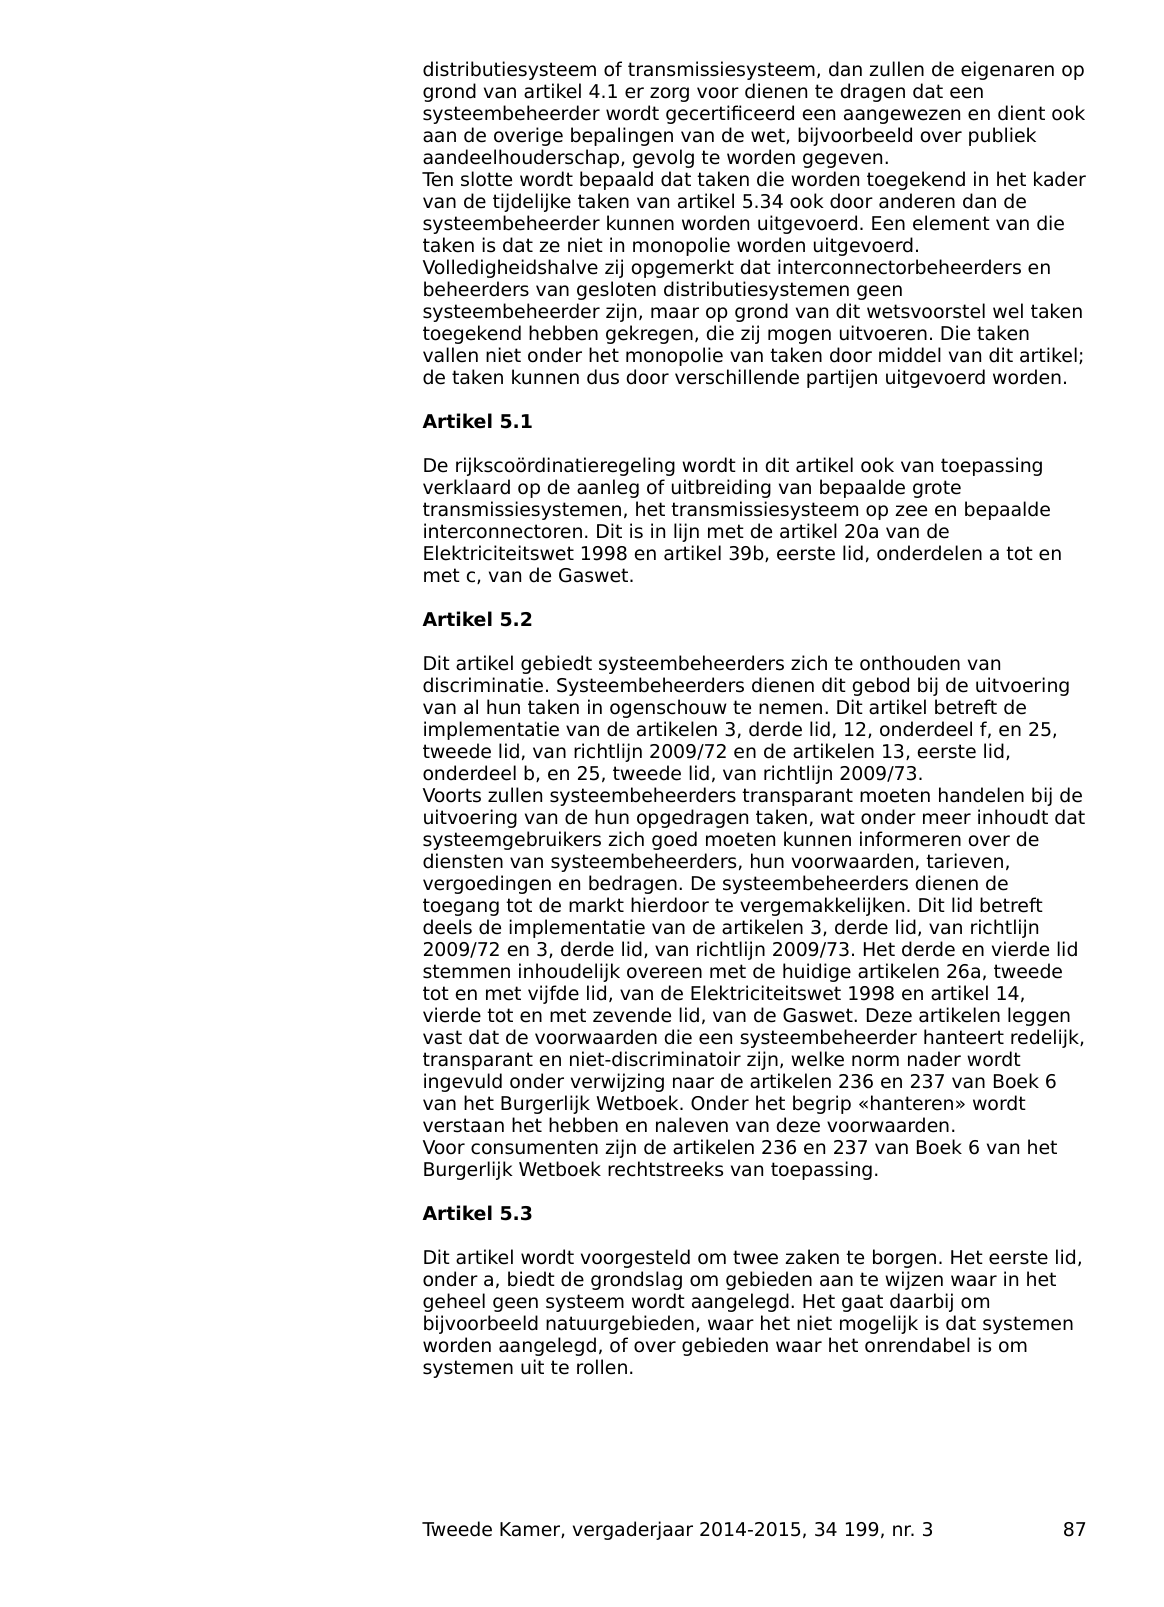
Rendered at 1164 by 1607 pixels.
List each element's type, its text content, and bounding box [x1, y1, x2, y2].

subtitle Artikel 5.2 [422, 609, 1087, 631]
text Ten slotte wordt bepaald dat taken die worden toegekend in het kader van de tijdelijke taken van artikel 5.34 ook door anderen dan de systeembeheerder kunnen worden uitgevoerd. Een element van die taken is dat ze niet in monopolie worden uitgevoerd. [422, 169, 1087, 257]
text distributiesysteem of transmissiesysteem, dan zullen de eigenaren op grond van artikel 4.1 er zorg voor dienen te dragen dat een systeembeheerder wordt gecertificeerd een aangewezen en dient ook aan de overige bepalingen van de wet, bijvoorbeeld over publiek aandeelhouderschap, gevolg te worden gegeven. [422, 59, 1087, 169]
subtitle Artikel 5.1 [422, 411, 1087, 433]
text Dit artikel wordt voorgesteld om twee zaken te borgen. Het eerste lid, onder a, biedt de grondslag om gebieden aan te wijzen waar in het geheel geen systeem wordt aangelegd. Het gaat daarbij om bijvoorbeeld natuurgebieden, waar het niet mogelijk is dat systemen worden aangelegd, of over gebieden waar het onrendabel is om systemen uit te rollen. [422, 1247, 1087, 1379]
text Voorts zullen systeembeheerders transparant moeten handelen bij de uitvoering van de hun opgedragen taken, wat onder meer inhoudt dat systeemgebruikers zich goed moeten kunnen informeren over de diensten van systeembeheerders, hun voorwaarden, tarieven, vergoedingen en bedragen. De systeembeheerders dienen de toegang tot de markt hierdoor te vergemakkelijken. Dit lid betreft deels de implementatie van de artikelen 3, derde lid, van richtlijn 2009/72 en 3, derde lid, van richtlijn 2009/73. Het derde en vierde lid stemmen inhoudelijk overeen met de huidige artikelen 26a, tweede tot en met vijfde lid, van de Elektriciteitswet 1998 en artikel 14, vierde tot en met zevende lid, van de Gaswet. Deze artikelen leggen vast dat de voorwaarden die een systeembeheerder hanteert redelijk, transparant en niet-discriminatoir zijn, welke norm nader wordt ingevuld onder verwijzing naar de artikelen 236 en 237 van Boek 6 van het Burgerlijk Wetboek. Onder het begrip «hanteren» wordt verstaan het hebben en naleven van deze voorwaarden. [422, 785, 1087, 1137]
text Volledigheidshalve zij opgemerkt dat interconnectorbeheerders en beheerders van gesloten distributiesystemen geen systeembeheerder zijn, maar op grond van dit wetsvoorstel wel taken toegekend hebben gekregen, die zij mogen uitvoeren. Die taken vallen niet onder het monopolie van taken door middel van dit artikel; de taken kunnen dus door verschillende partijen uitgevoerd worden. [422, 257, 1087, 389]
text De rijkscoördinatieregeling wordt in dit artikel ook van toepassing verklaard op de aanleg of uitbreiding van bepaalde grote transmissiesystemen, het transmissiesysteem op zee en bepaalde interconnectoren. Dit is in lijn met de artikel 20a van de Elektriciteitswet 1998 en artikel 39b, eerste lid, onderdelen a tot en met c, van de Gaswet. [422, 455, 1087, 587]
text Voor consumenten zijn de artikelen 236 en 237 van Boek 6 van het Burgerlijk Wetboek rechtstreeks van toepassing. [422, 1137, 1087, 1181]
subtitle Artikel 5.3 [422, 1203, 1087, 1225]
text Dit artikel gebiedt systeembeheerders zich te onthouden van discriminatie. Systeembeheerders dienen dit gebod bij de uitvoering van al hun taken in ogenschouw te nemen. Dit artikel betreft de implementatie van de artikelen 3, derde lid, 12, onderdeel f, en 25, tweede lid, van richtlijn 2009/72 en de artikelen 13, eerste lid, onderdeel b, en 25, tweede lid, van richtlijn 2009/73. [422, 653, 1087, 785]
